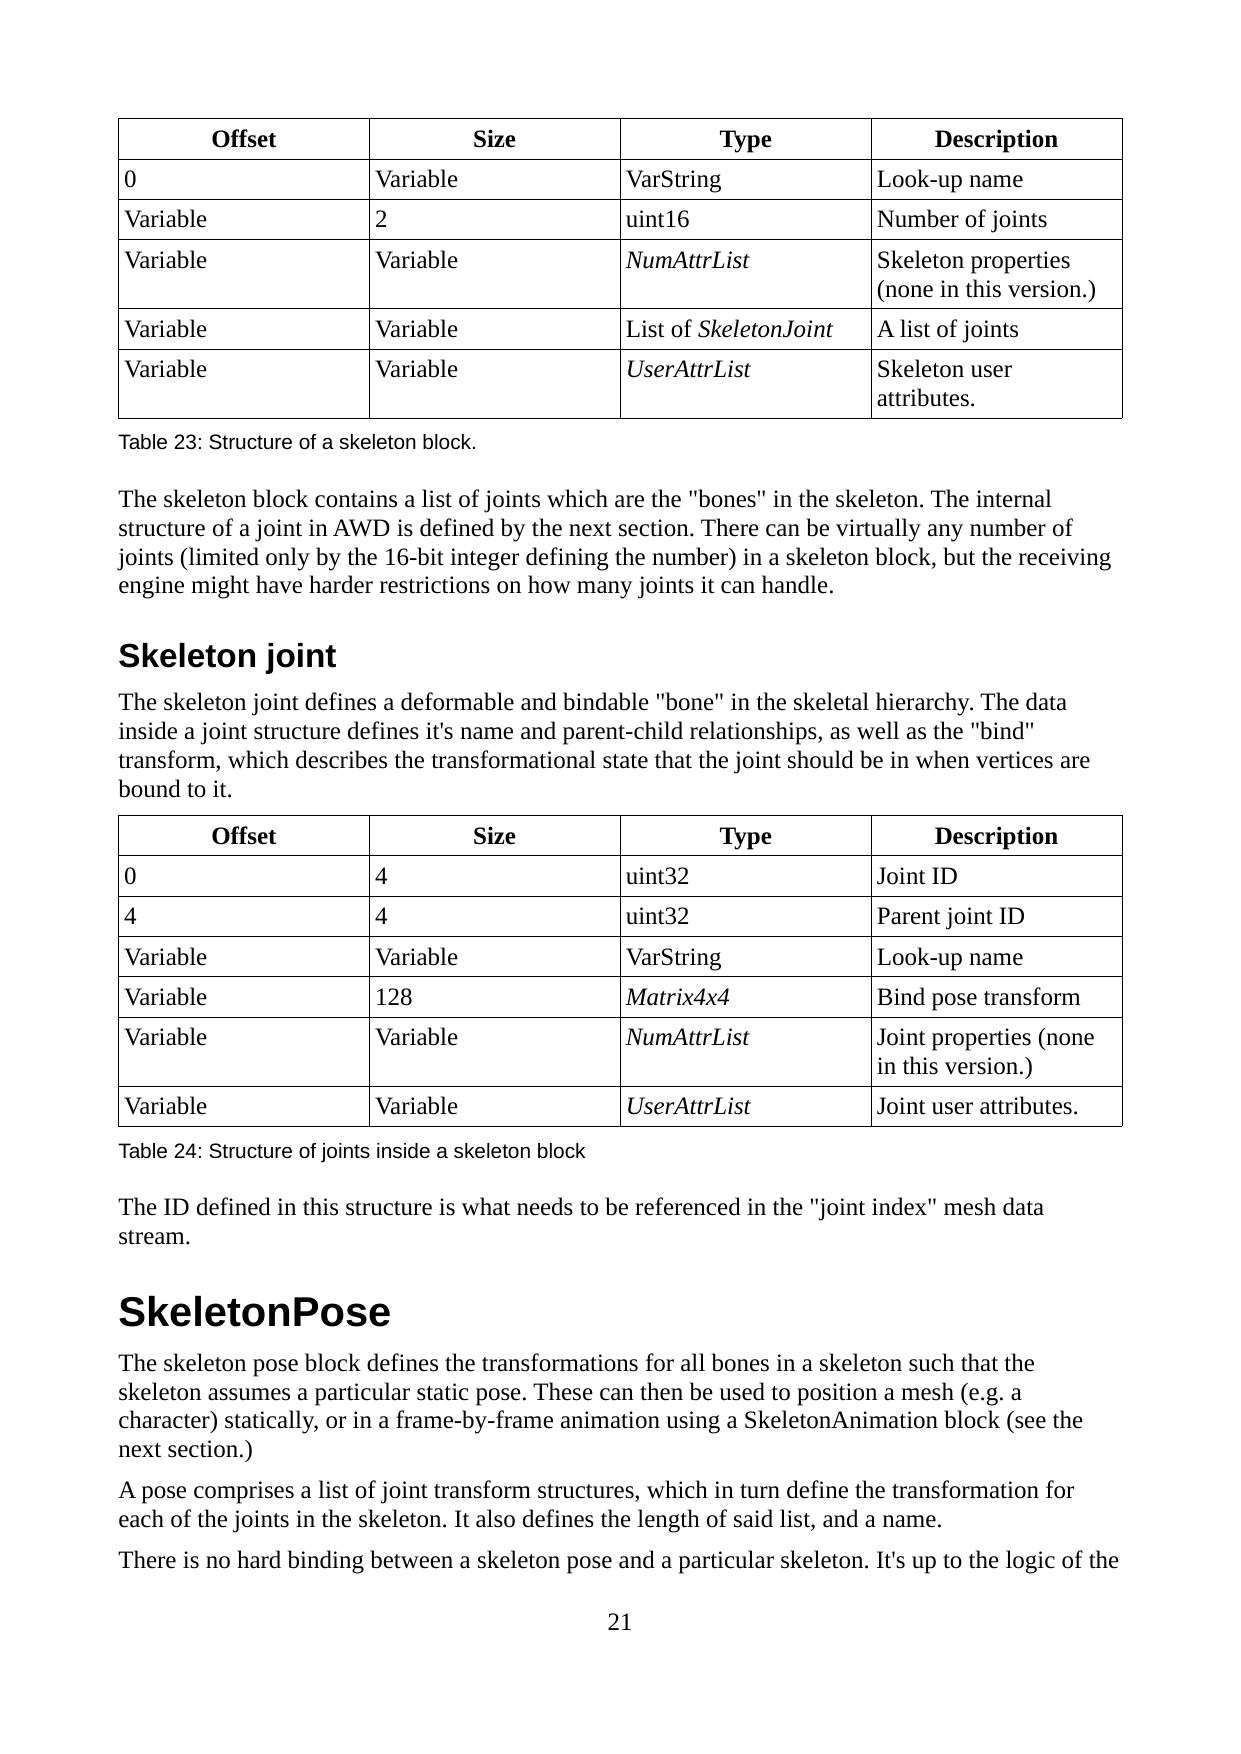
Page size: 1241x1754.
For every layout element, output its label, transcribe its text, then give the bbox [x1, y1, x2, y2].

table_header Size [370, 119, 620, 158]
table_cell Variable [370, 309, 620, 348]
table_cell Variable [370, 160, 620, 199]
table_header Type [621, 816, 871, 855]
text The skeleton pose block defines the transformations for all bones in a skeleton such that the skeleton assumes a particular static pose. These can then be used to position a mesh (e.g. a character) statically, or in a frame-by-frame animation using a SkeletonAnimation block (see the next section.) [118, 1348, 1122, 1463]
table_cell Joint user attributes. [872, 1087, 1122, 1126]
table_cell 4 [119, 897, 369, 936]
text There is no hard binding between a skeleton pose and a particular skeleton. It's up to the logic of the [118, 1545, 1122, 1574]
text Table 24: Structure of joints inside a skeleton block [118, 1138, 1122, 1162]
table_header Description [872, 816, 1122, 855]
table_cell 4 [370, 856, 620, 896]
table_cell UserAttrList [621, 350, 871, 417]
table_cell Skeleton user attributes. [872, 350, 1122, 417]
table_cell Joint ID [872, 856, 1122, 896]
table_cell Skeleton properties (none in this version.) [872, 240, 1122, 308]
table_cell Matrix4x4 [621, 977, 871, 1017]
table_cell Variable [119, 937, 369, 976]
table_cell 0 [119, 160, 369, 199]
table_cell 4 [370, 897, 620, 936]
table_cell 0 [119, 856, 369, 896]
table_cell Variable [119, 977, 369, 1017]
table_cell 2 [370, 200, 620, 239]
table_header Offset [119, 816, 369, 855]
table_cell Variable [370, 350, 620, 417]
table_cell Variable [370, 937, 620, 976]
table_cell Variable [370, 1018, 620, 1086]
table_cell uint32 [621, 897, 871, 936]
text Table 23: Structure of a skeleton block. [118, 430, 1122, 454]
subtitle Skeleton joint [118, 637, 1122, 675]
table_cell Look-up name [872, 160, 1122, 199]
text A pose comprises a list of joint transform structures, which in turn define the transformation for each of the joints in the skeleton. It also defines the length of said list, and a name. [118, 1475, 1122, 1533]
table_cell Bind pose transform [872, 977, 1122, 1017]
table_cell uint32 [621, 856, 871, 896]
table_cell Joint properties (none in this version.) [872, 1018, 1122, 1086]
table_cell VarString [621, 160, 871, 199]
table_cell Variable [119, 1018, 369, 1086]
table_cell Variable [119, 350, 369, 417]
table_header Offset [119, 119, 369, 158]
table_cell Variable [370, 240, 620, 308]
table_cell Number of joints [872, 200, 1122, 239]
table_cell 128 [370, 977, 620, 1017]
table_cell NumAttrList [621, 240, 871, 308]
table_cell Parent joint ID [872, 897, 1122, 936]
table_cell Variable [119, 200, 369, 239]
subtitle SkeletonPose [118, 1287, 1122, 1335]
text The skeleton block contains a list of joints which are the "bones" in the skeleton. The internal structure of a joint in AWD is defined by the next section. There can be virtually any number of joints (limited only by the 16-bit integer defining the number) in a skeleton block, but the receiving engine might have harder restrictions on how many joints it can handle. [118, 484, 1122, 599]
text The ID defined in this structure is what needs to be referenced in the "joint index" mesh data stream. [118, 1192, 1122, 1250]
table_header Size [370, 816, 620, 855]
table_cell Look-up name [872, 937, 1122, 976]
table_cell List of SkeletonJoint [621, 309, 871, 348]
table_header Description [872, 119, 1122, 158]
table_cell Variable [119, 1087, 369, 1126]
table_header Type [621, 119, 871, 158]
table_cell uint16 [621, 200, 871, 239]
table_cell UserAttrList [621, 1087, 871, 1126]
table_cell NumAttrList [621, 1018, 871, 1086]
table_cell Variable [370, 1087, 620, 1126]
table_cell Variable [119, 309, 369, 348]
table_cell A list of joints [872, 309, 1122, 348]
table_cell Variable [119, 240, 369, 308]
table_cell VarString [621, 937, 871, 976]
text The skeleton joint defines a deformable and bindable "bone" in the skeletal hierarchy. The data inside a joint structure defines it's name and parent-child relationships, as well as the "bind" transform, which describes the transformational state that the joint should be in when vertices are bound to it. [118, 687, 1122, 802]
